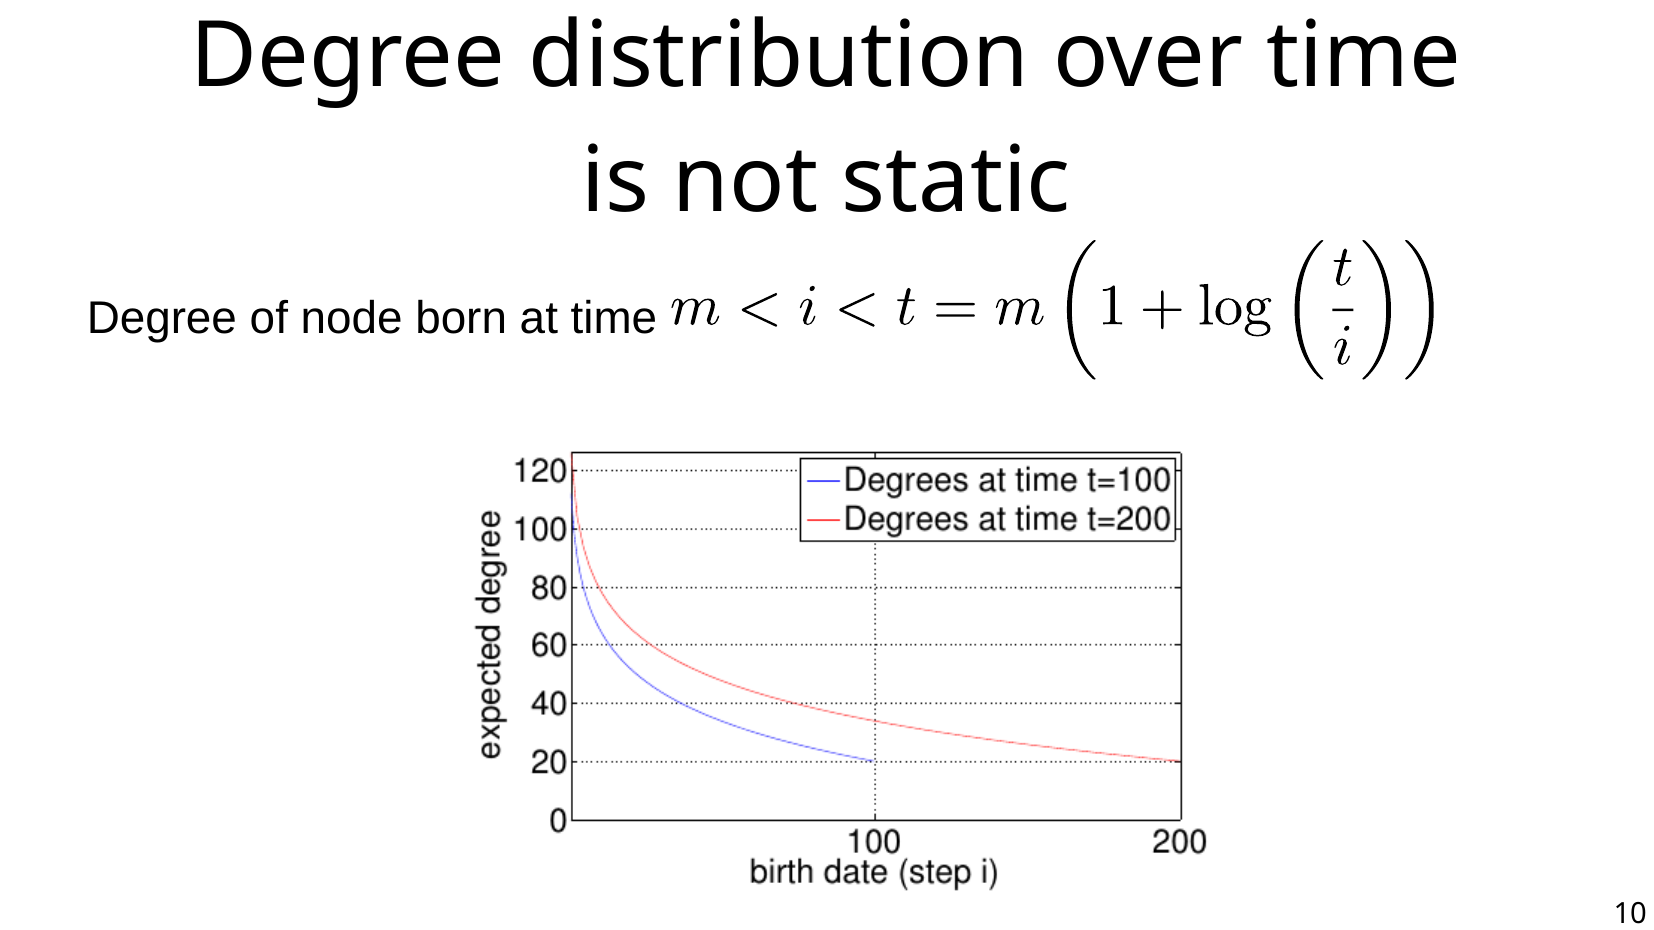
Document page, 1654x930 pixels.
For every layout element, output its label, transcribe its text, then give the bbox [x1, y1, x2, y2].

text_box [669, 240, 1446, 380]
picture [440, 419, 1248, 916]
title Degree distribution over time is not static [82, 1, 1571, 225]
text_box Degree of node born at time [72, 284, 811, 371]
